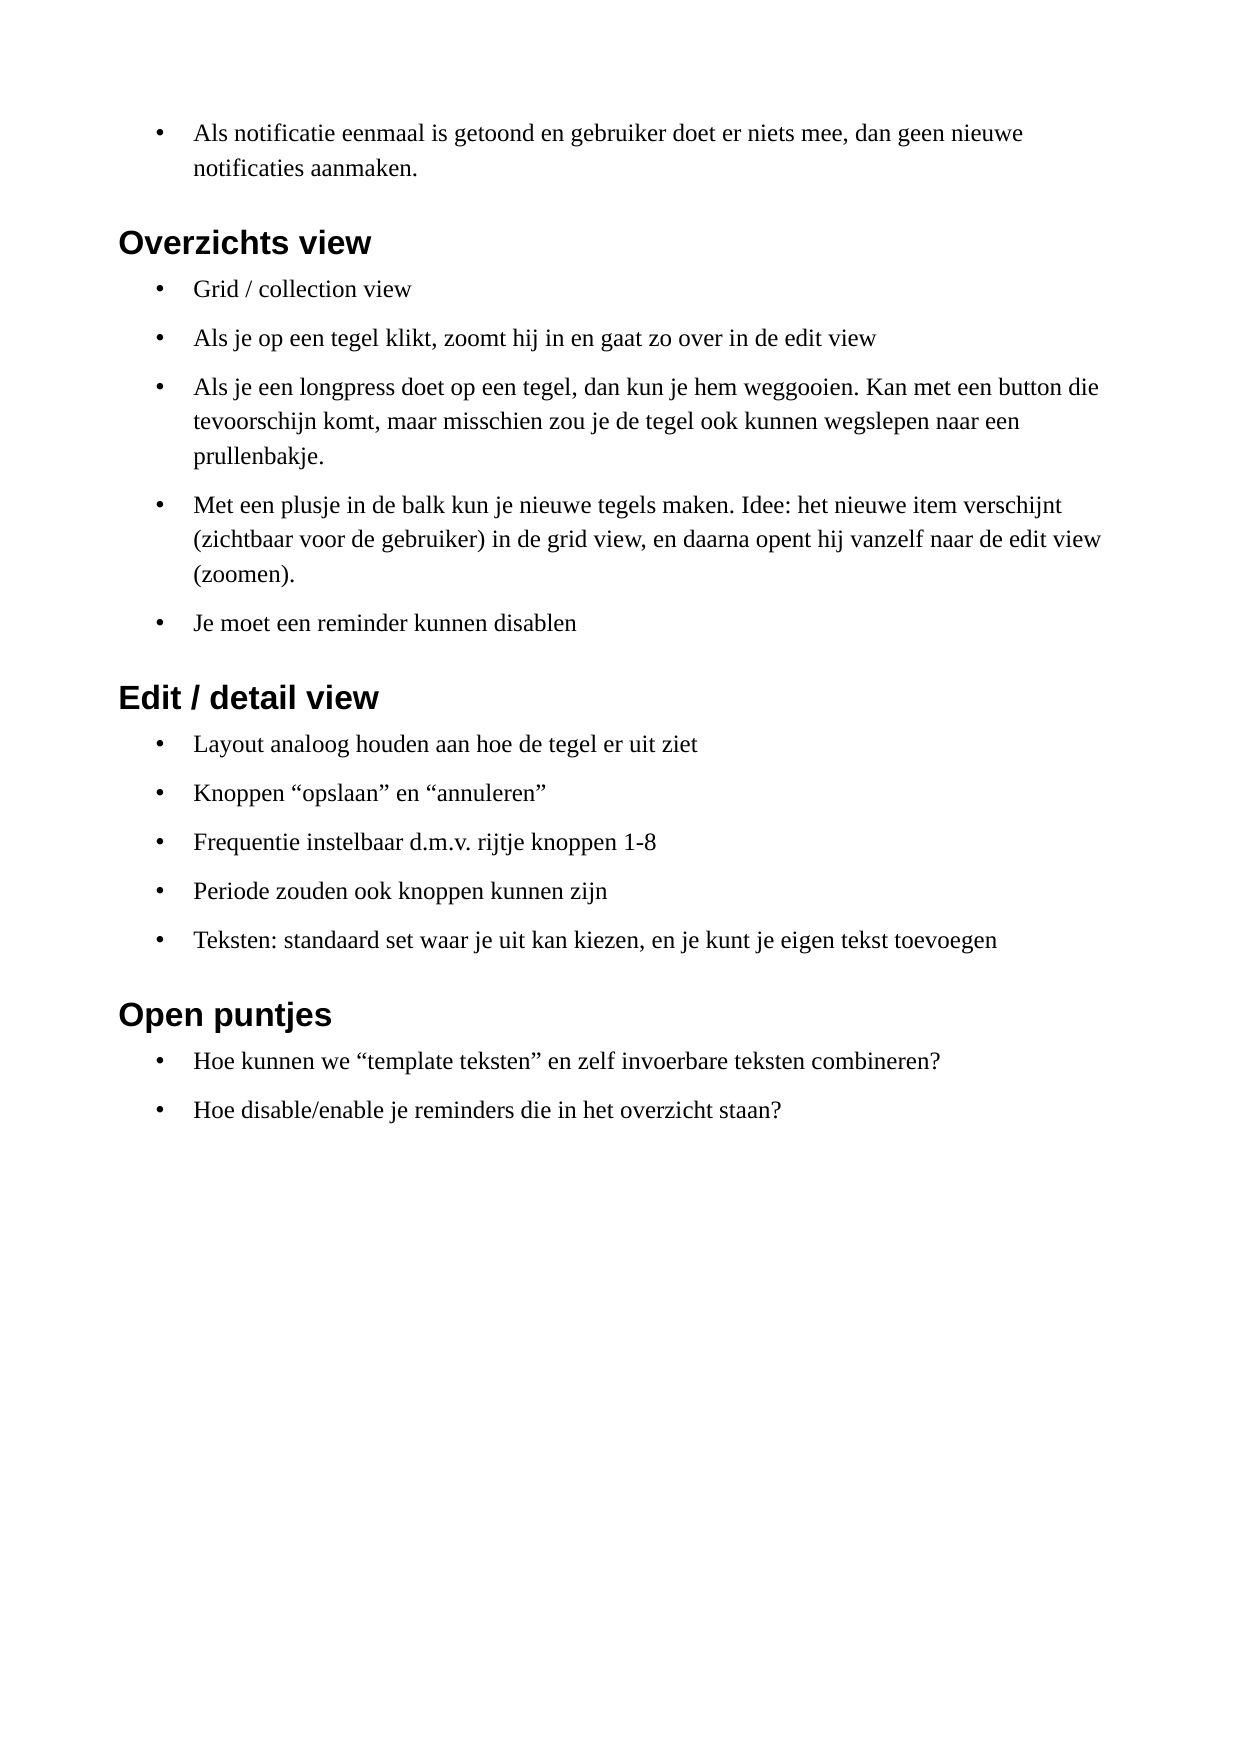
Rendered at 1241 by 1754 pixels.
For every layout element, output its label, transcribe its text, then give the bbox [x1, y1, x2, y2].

list Periode zouden ook knoppen kunnen zijn [156, 876, 1122, 905]
list Teksten: standaard set waar je uit kan kiezen, en je kunt je eigen tekst toevoegen [156, 925, 1122, 954]
list Frequentie instelbaar d.m.v. rijtje knoppen 1-8 [156, 827, 1122, 856]
list Layout analoog houden aan hoe de tegel er uit ziet [156, 729, 1122, 758]
subtitle Open puntjes [118, 995, 1122, 1034]
list Als je een longpress doet op een tegel, dan kun je hem weggooien. Kan met een button die tevoorschijn komt, maar misschien zou je de tegel ook kunnen wegslepen naar een prullenbakje. [156, 372, 1122, 469]
list Hoe disable/enable je reminders die in het overzicht staan? [156, 1095, 1122, 1124]
subtitle Overzichts view [118, 222, 1122, 261]
list Hoe kunnen we “template teksten” en zelf invoerbare teksten combineren? [156, 1046, 1122, 1075]
list Als notificatie eenmaal is getoond en gebruiker doet er niets mee, dan geen nieuwe notificaties aanmaken. [156, 118, 1122, 181]
list Grid / collection view [156, 274, 1122, 302]
list Met een plusje in de balk kun je nieuwe tegels maken. Idee: het nieuwe item verschijnt (zichtbaar voor de gebruiker) in de grid view, en daarna opent hij vanzelf naar de edit view (zoomen). [156, 490, 1122, 587]
list Je moet een reminder kunnen disablen [156, 608, 1122, 637]
subtitle Edit / detail view [118, 678, 1122, 716]
list Als je op een tegel klikt, zoomt hij in en gaat zo over in de edit view [156, 323, 1122, 351]
list Knoppen “opslaan” en “annuleren” [156, 778, 1122, 807]
